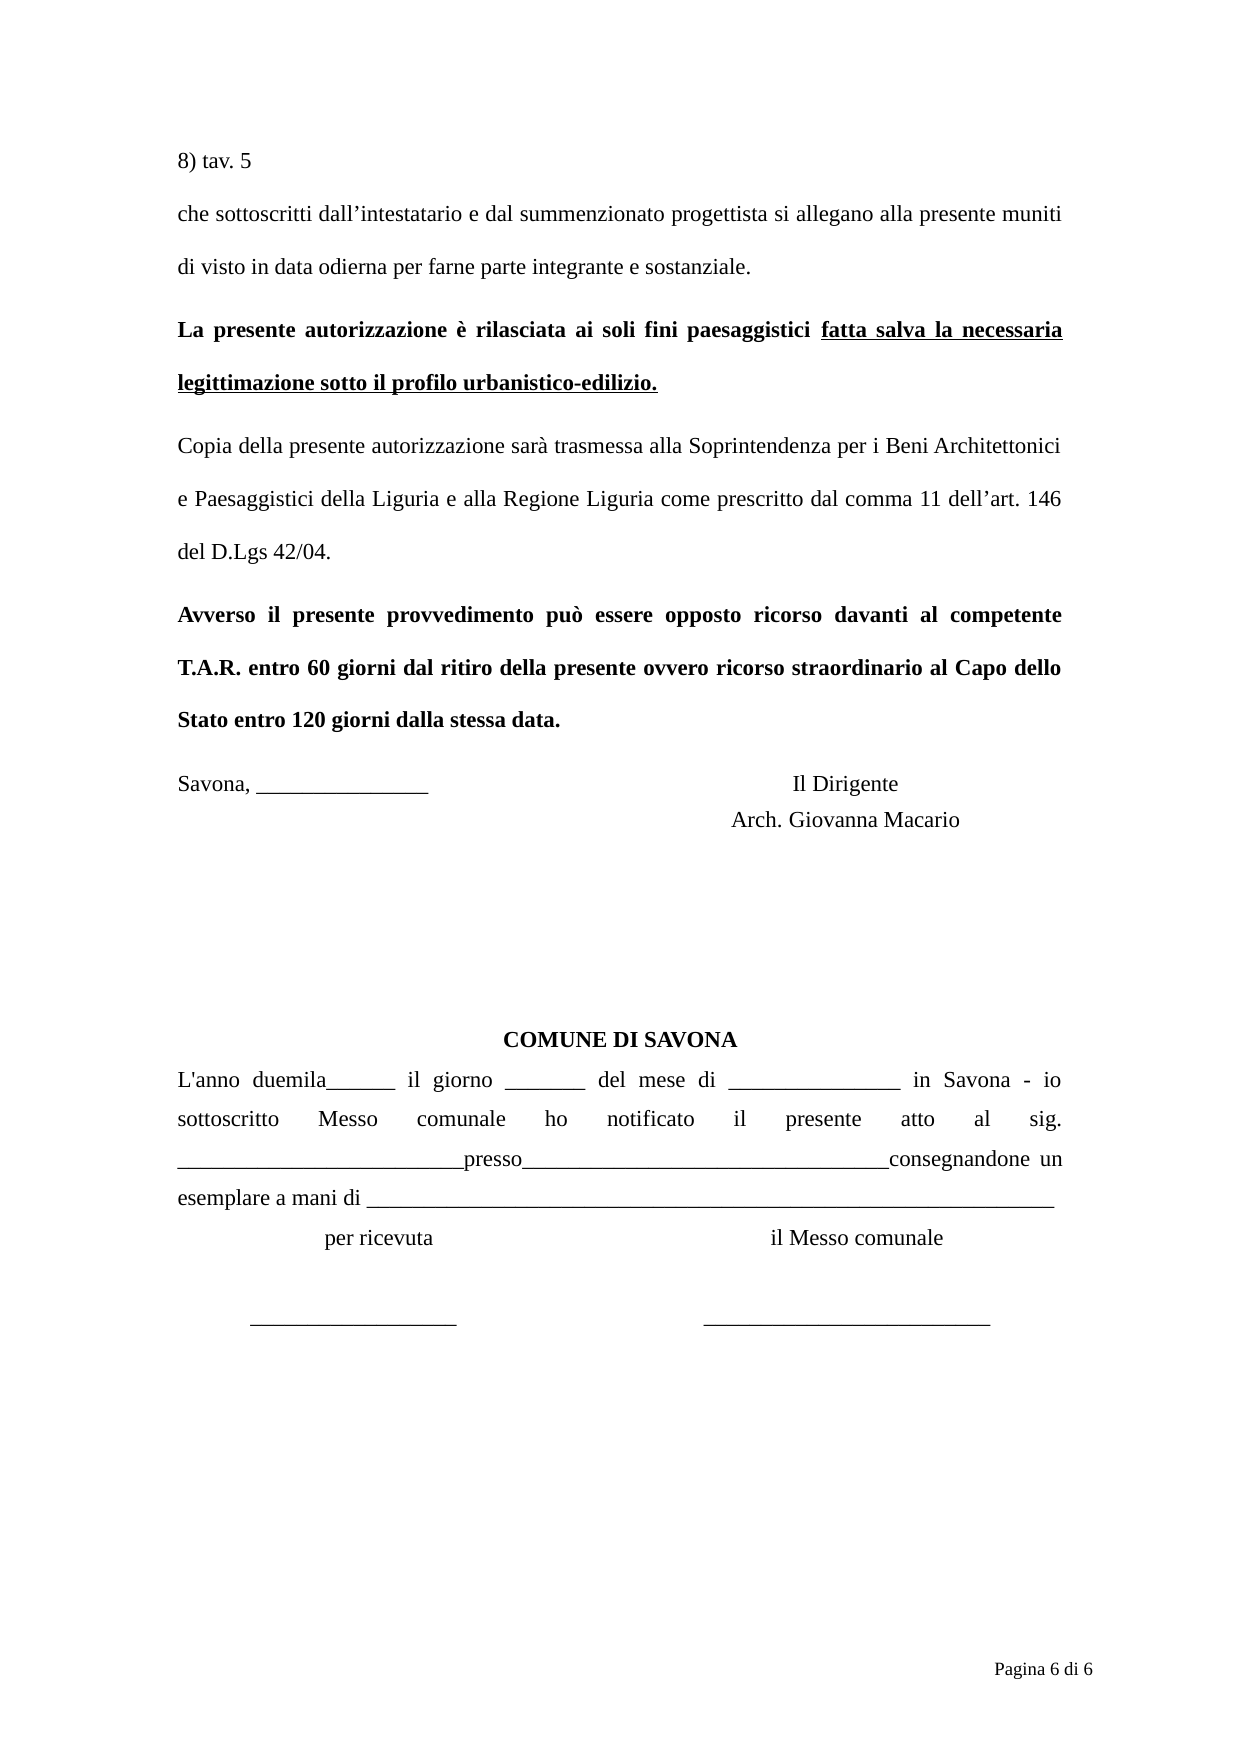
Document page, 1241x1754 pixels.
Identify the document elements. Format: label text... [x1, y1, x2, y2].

text per ricevuta il Messo comunale [177, 1223, 1063, 1250]
text Avverso il presente provvedimento può essere opposto ricorso davanti al competente T.A.R. entro 60 giorni dal ritiro della presente ovvero ricorso straordinario al Capo dello Stato entro 120 giorni dalla stessa data. [177, 601, 1063, 733]
table_header Il Dirigente Arch. Giovanna Macario [598, 759, 1093, 833]
text Copia della presente autorizzazione sarà trasmessa alla Soprintendenza per i Beni Architettonici e Paesaggistici della Liguria e alla Regione Liguria come prescritto dal comma 11 dell’art. 146 del D.Lgs 42/04. [177, 432, 1063, 564]
text L'anno duemila______ il giorno _______ del mese di _______________ in Savona - io sottoscritto Messo comunale ho notificato il presente atto al sig. _________________________presso________________________________consegnandone un esemplare a mani di ____________________________________________________________ [177, 1066, 1063, 1210]
text che sottoscritti dall’intestatario e dal summenzionato progettista si allegano alla presente muniti di visto in data odierna per farne parte integrante e sostanziale. [177, 200, 1063, 279]
text __________________ _________________________ [177, 1302, 1063, 1329]
text COMUNE DI SAVONA [177, 1026, 1063, 1052]
table_header Savona, _______________ [148, 759, 598, 833]
text La presente autorizzazione è rilasciata ai soli fini paesaggistici fatta salva la necessaria legittimazione sotto il profilo urbanistico-edilizio. [177, 316, 1063, 395]
text 8) tav. 5 [177, 148, 1063, 174]
